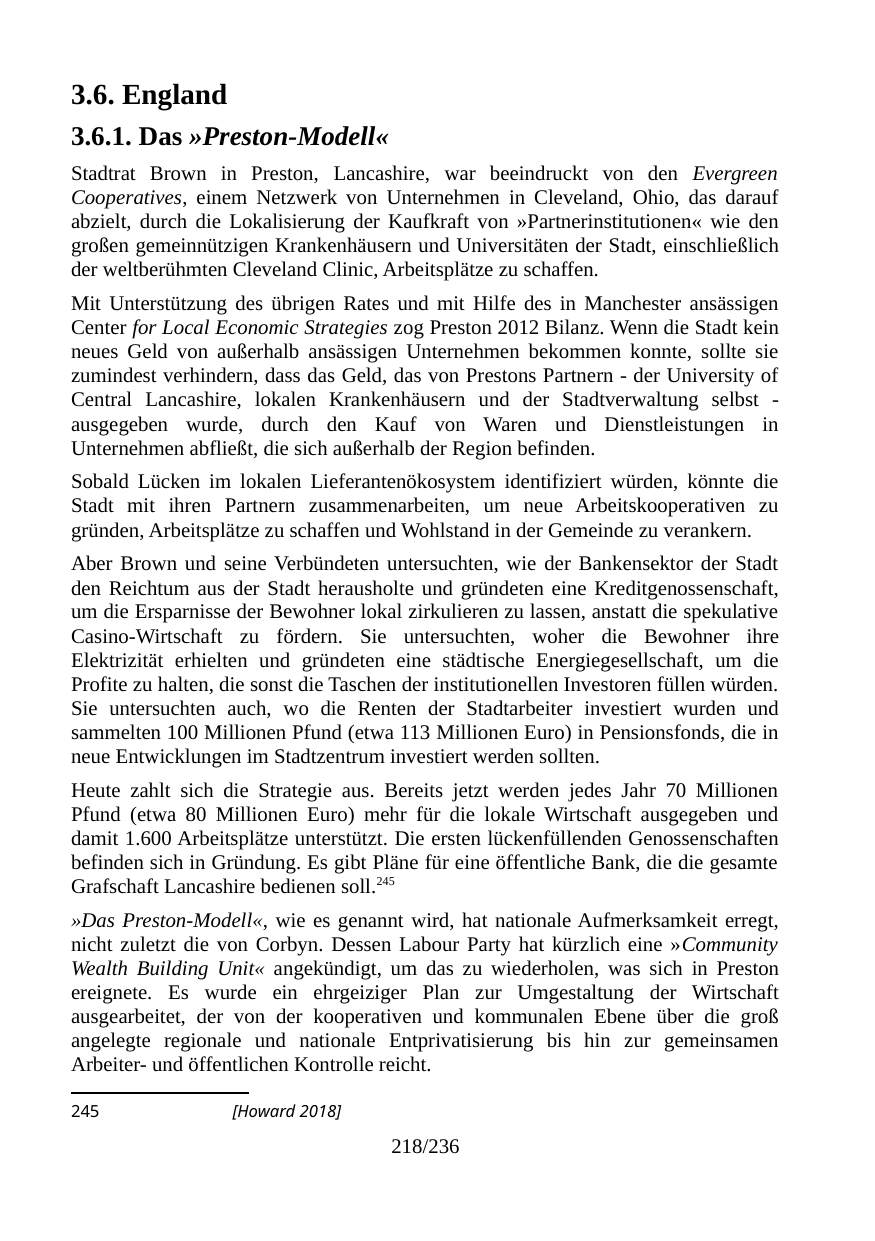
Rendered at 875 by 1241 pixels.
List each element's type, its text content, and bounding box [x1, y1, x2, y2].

text Aber Brown und seine Verbündeten untersuchten, wie der Bankensektor der Stadt den Reichtum aus der Stadt herausholte und gründeten eine Kreditgenossenschaft, um die Ersparnisse der Bewohner lokal zirkulieren zu lassen, anstatt die spekulative Casino-Wirtschaft zu fördern. Sie untersuchten, woher die Bewohner ihre Elektrizität erhielten und gründeten eine städtische Energiegesellschaft, um die Profite zu halten, die sonst die Taschen der institutionellen Investoren füllen würden. Sie untersuchten auch, wo die Renten der Stadtarbeiter investiert wurden und sammelten 100 Millionen Pfund (etwa 113 Millionen Euro) in Pensionsfonds, die in neue Entwicklungen im Stadtzentrum investiert werden sollten. [71, 551, 779, 768]
text Sobald Lücken im lokalen Lieferantenökosystem identifiziert würden, könnte die Stadt mit ihren Partnern zusammenarbeiten, um neue Arbeitskooperativen zu gründen, Arbeitsplätze zu schaffen und Wohlstand in der Gemeinde zu verankern. [71, 469, 779, 542]
text Heute zahlt sich die Strategie aus. Bereits jetzt werden jedes Jahr 70 Millionen Pfund (etwa 80 Millionen Euro) mehr für die lokale Wirtschaft ausgegeben und damit 1.600 Arbeitsplätze unterstützt. Die ersten lückenfüllenden Genossenschaften befinden sich in Gründung. Es gibt Pläne für eine öffentliche Bank, die die gesamte Grafschaft Lancashire bedienen soll. [71, 778, 779, 898]
text 3.6. England [71, 77, 779, 110]
text Mit Unterstützung des übrigen Rates und mit Hilfe des in Manchester ansässigen Center for Local Economic Strategies zog Preston 2012 Bilanz. Wenn die Stadt kein neues Geld von außerhalb ansässigen Unternehmen bekommen konnte, sollte sie zumindest verhindern, dass das Geld, das von Prestons Partnern - der University of Central Lancashire, lokalen Krankenhäusern und der Stadtverwaltung selbst - ausgegeben wurde, durch den Kauf von Waren und Dienstleistungen in Unternehmen abfließt, die sich außerhalb der Region befinden. [71, 291, 779, 459]
text »Das Preston-Modell«, wie es genannt wird, hat nationale Aufmerksamkeit erregt, nicht zuletzt die von Corbyn. Dessen Labour Party hat kürzlich eine »Community Wealth Building Unit« angekündigt, um das zu wiederholen, was sich in Preston ereignete. Es wurde ein ehrgeiziger Plan zur Umgestaltung der Wirtschaft ausgearbeitet, der von der kooperativen und kommunalen Ebene über die groß angelegte regionale und nationale Entprivatisierung bis hin zur gemeinsamen Arbeiter- und öffentlichen Kontrolle reicht. [71, 908, 779, 1076]
text [Howard 2018] [71, 1099, 779, 1122]
text 3.6.1. Das »Preston-Modell« [71, 120, 779, 151]
text Stadtrat Brown in Preston, Lancashire, war beeindruckt von den Evergreen Cooperatives, einem Netzwerk von Unternehmen in Cleveland, Ohio, das darauf abzielt, durch die Lokalisierung der Kaufkraft von »Partnerinstitutionen« wie den großen gemeinnützigen Krankenhäusern und Universitäten der Stadt, einschließlich der weltberühmten Cleveland Clinic, Arbeitsplätze zu schaffen. [71, 161, 779, 281]
